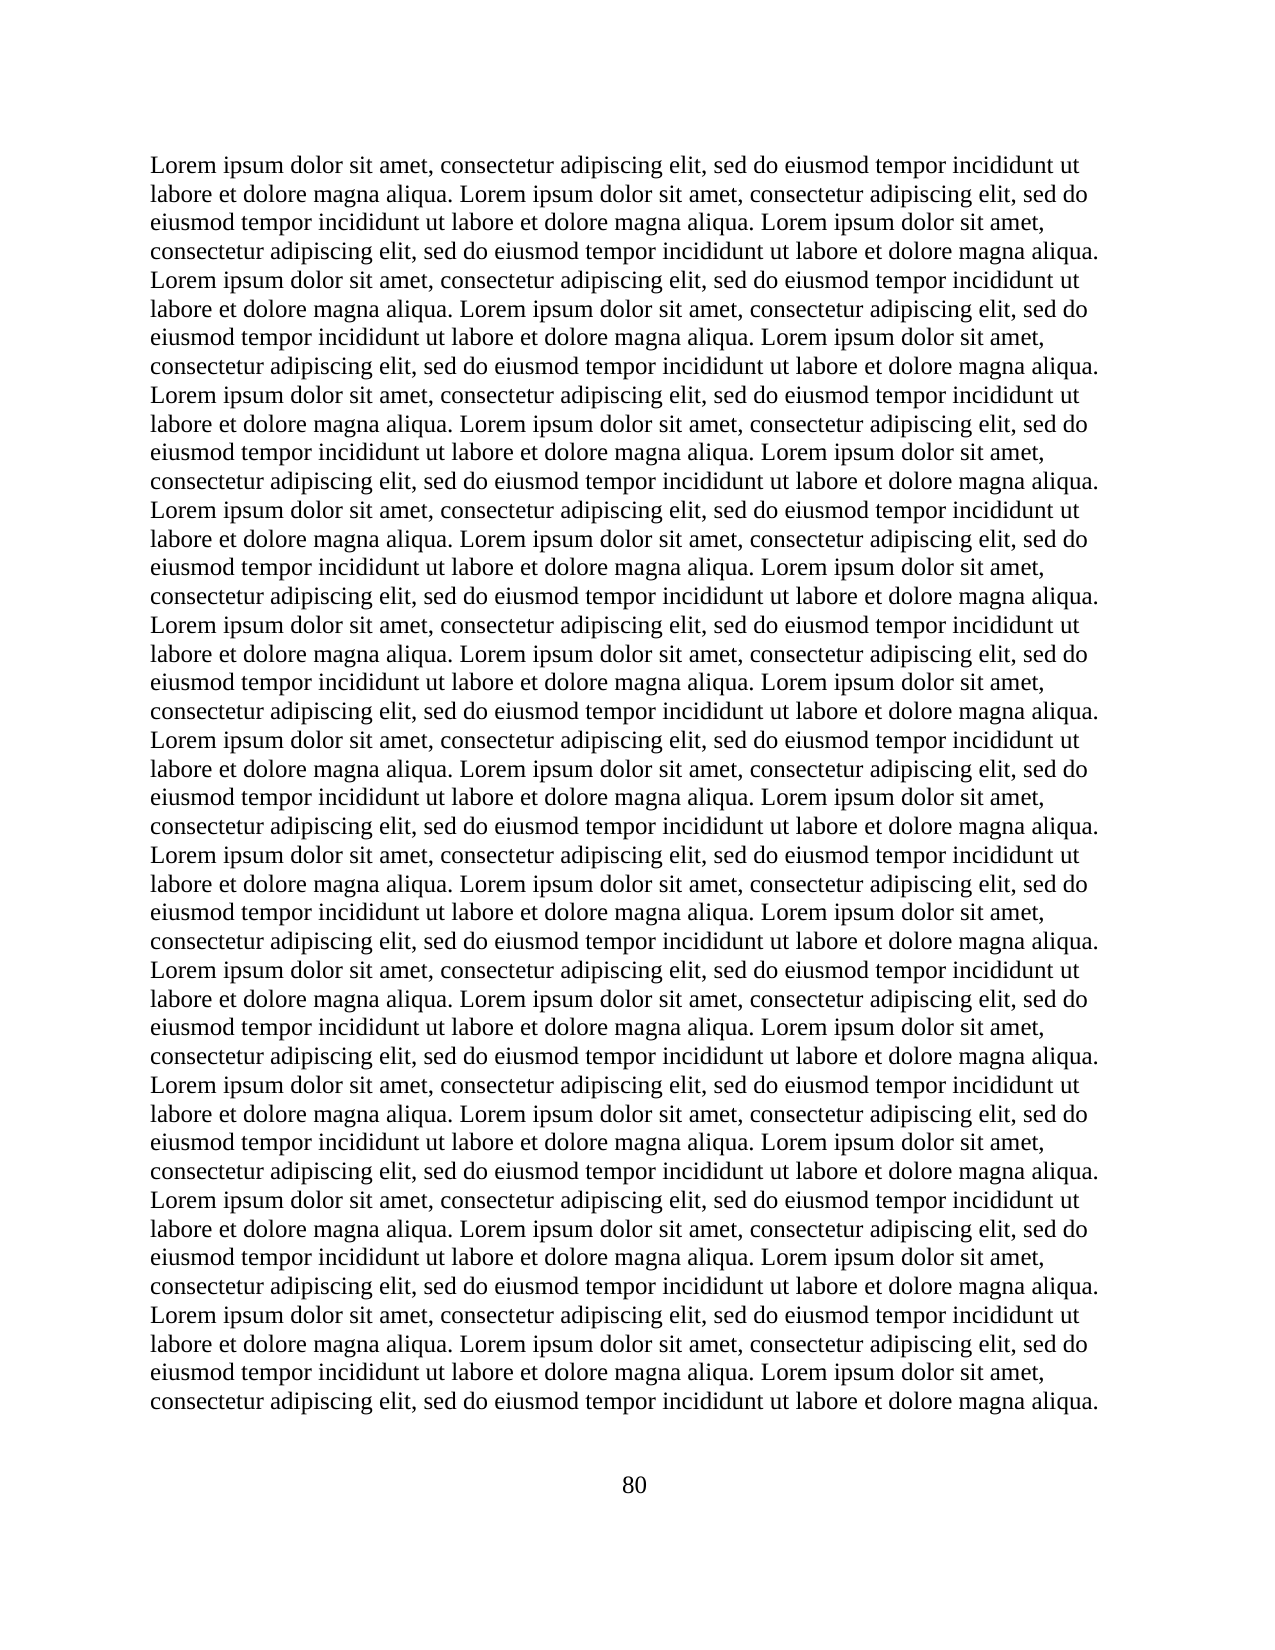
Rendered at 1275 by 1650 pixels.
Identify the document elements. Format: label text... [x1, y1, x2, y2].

text Lorem ipsum dolor sit amet, consectetur adipiscing elit, sed do eiusmod tempor incididunt ut labore et dolore magna aliqua. Lorem ipsum dolor sit amet, consectetur adipiscing elit, sed do eiusmod tempor incididunt ut labore et dolore magna aliqua. Lorem ipsum dolor sit amet, consectetur adipiscing elit, sed do eiusmod tempor incididunt ut labore et dolore magna aliqua. Lorem ipsum dolor sit amet, consectetur adipiscing elit, sed do eiusmod tempor incididunt ut labore et dolore magna aliqua. Lorem ipsum dolor sit amet, consectetur adipiscing elit, sed do eiusmod tempor incididunt ut labore et dolore magna aliqua. Lorem ipsum dolor sit amet, consectetur adipiscing elit, sed do eiusmod tempor incididunt ut labore et dolore magna aliqua. Lorem ipsum dolor sit amet, consectetur adipiscing elit, sed do eiusmod tempor incididunt ut labore et dolore magna aliqua. Lorem ipsum dolor sit amet, consectetur adipiscing elit, sed do eiusmod tempor incididunt ut labore et dolore magna aliqua. Lorem ipsum dolor sit amet, consectetur adipiscing elit, sed do eiusmod tempor incididunt ut labore et dolore magna aliqua. Lorem ipsum dolor sit amet, consectetur adipiscing elit, sed do eiusmod tempor incididunt ut labore et dolore magna aliqua. Lorem ipsum dolor sit amet, consectetur adipiscing elit, sed do eiusmod tempor incididunt ut labore et dolore magna aliqua. Lorem ipsum dolor sit amet, consectetur adipiscing elit, sed do eiusmod tempor incididunt ut labore et dolore magna aliqua. Lorem ipsum dolor sit amet, consectetur adipiscing elit, sed do eiusmod tempor incididunt ut labore et dolore magna aliqua. Lorem ipsum dolor sit amet, consectetur adipiscing elit, sed do eiusmod tempor incididunt ut labore et dolore magna aliqua. Lorem ipsum dolor sit amet, consectetur adipiscing elit, sed do eiusmod tempor incididunt ut labore et dolore magna aliqua. Lorem ipsum dolor sit amet, consectetur adipiscing elit, sed do eiusmod tempor incididunt ut labore et dolore magna aliqua. Lorem ipsum dolor sit amet, consectetur adipiscing elit, sed do eiusmod tempor incididunt ut labore et dolore magna aliqua. Lorem ipsum dolor sit amet, consectetur adipiscing elit, sed do eiusmod tempor incididunt ut labore et dolore magna aliqua. Lorem ipsum dolor sit amet, consectetur adipiscing elit, sed do eiusmod tempor incididunt ut labore et dolore magna aliqua. Lorem ipsum dolor sit amet, consectetur adipiscing elit, sed do eiusmod tempor incididunt ut labore et dolore magna aliqua. Lorem ipsum dolor sit amet, consectetur adipiscing elit, sed do eiusmod tempor incididunt ut labore et dolore magna aliqua. Lorem ipsum dolor sit amet, consectetur adipiscing elit, sed do eiusmod tempor incididunt ut labore et dolore magna aliqua. Lorem ipsum dolor sit amet, consectetur adipiscing elit, sed do eiusmod tempor incididunt ut labore et dolore magna aliqua. Lorem ipsum dolor sit amet, consectetur adipiscing elit, sed do eiusmod tempor incididunt ut labore et dolore magna aliqua. Lorem ipsum dolor sit amet, consectetur adipiscing elit, sed do eiusmod tempor incididunt ut labore et dolore magna aliqua. Lorem ipsum dolor sit amet, consectetur adipiscing elit, sed do eiusmod tempor incididunt ut labore et dolore magna aliqua. Lorem ipsum dolor sit amet, consectetur adipiscing elit, sed do eiusmod tempor incididunt ut labore et dolore magna aliqua. Lorem ipsum dolor sit amet, consectetur adipiscing elit, sed do eiusmod tempor incididunt ut labore et dolore magna aliqua. Lorem ipsum dolor sit amet, consectetur adipiscing elit, sed do eiusmod tempor incididunt ut labore et dolore magna aliqua. Lorem ipsum dolor sit amet, consectetur adipiscing elit, sed do eiusmod tempor incididunt ut labore et dolore magna aliqua. Lorem ipsum dolor sit amet, consectetur adipiscing elit, sed do eiusmod tempor incididunt ut labore et dolore magna aliqua. Lorem ipsum dolor sit amet, consectetur adipiscing elit, sed do eiusmod tempor incididunt ut labore et dolore magna aliqua. Lorem ipsum dolor sit amet, consectetur adipiscing elit, sed do eiusmod tempor incididunt ut labore et dolore magna aliqua. [150, 150, 1125, 1415]
